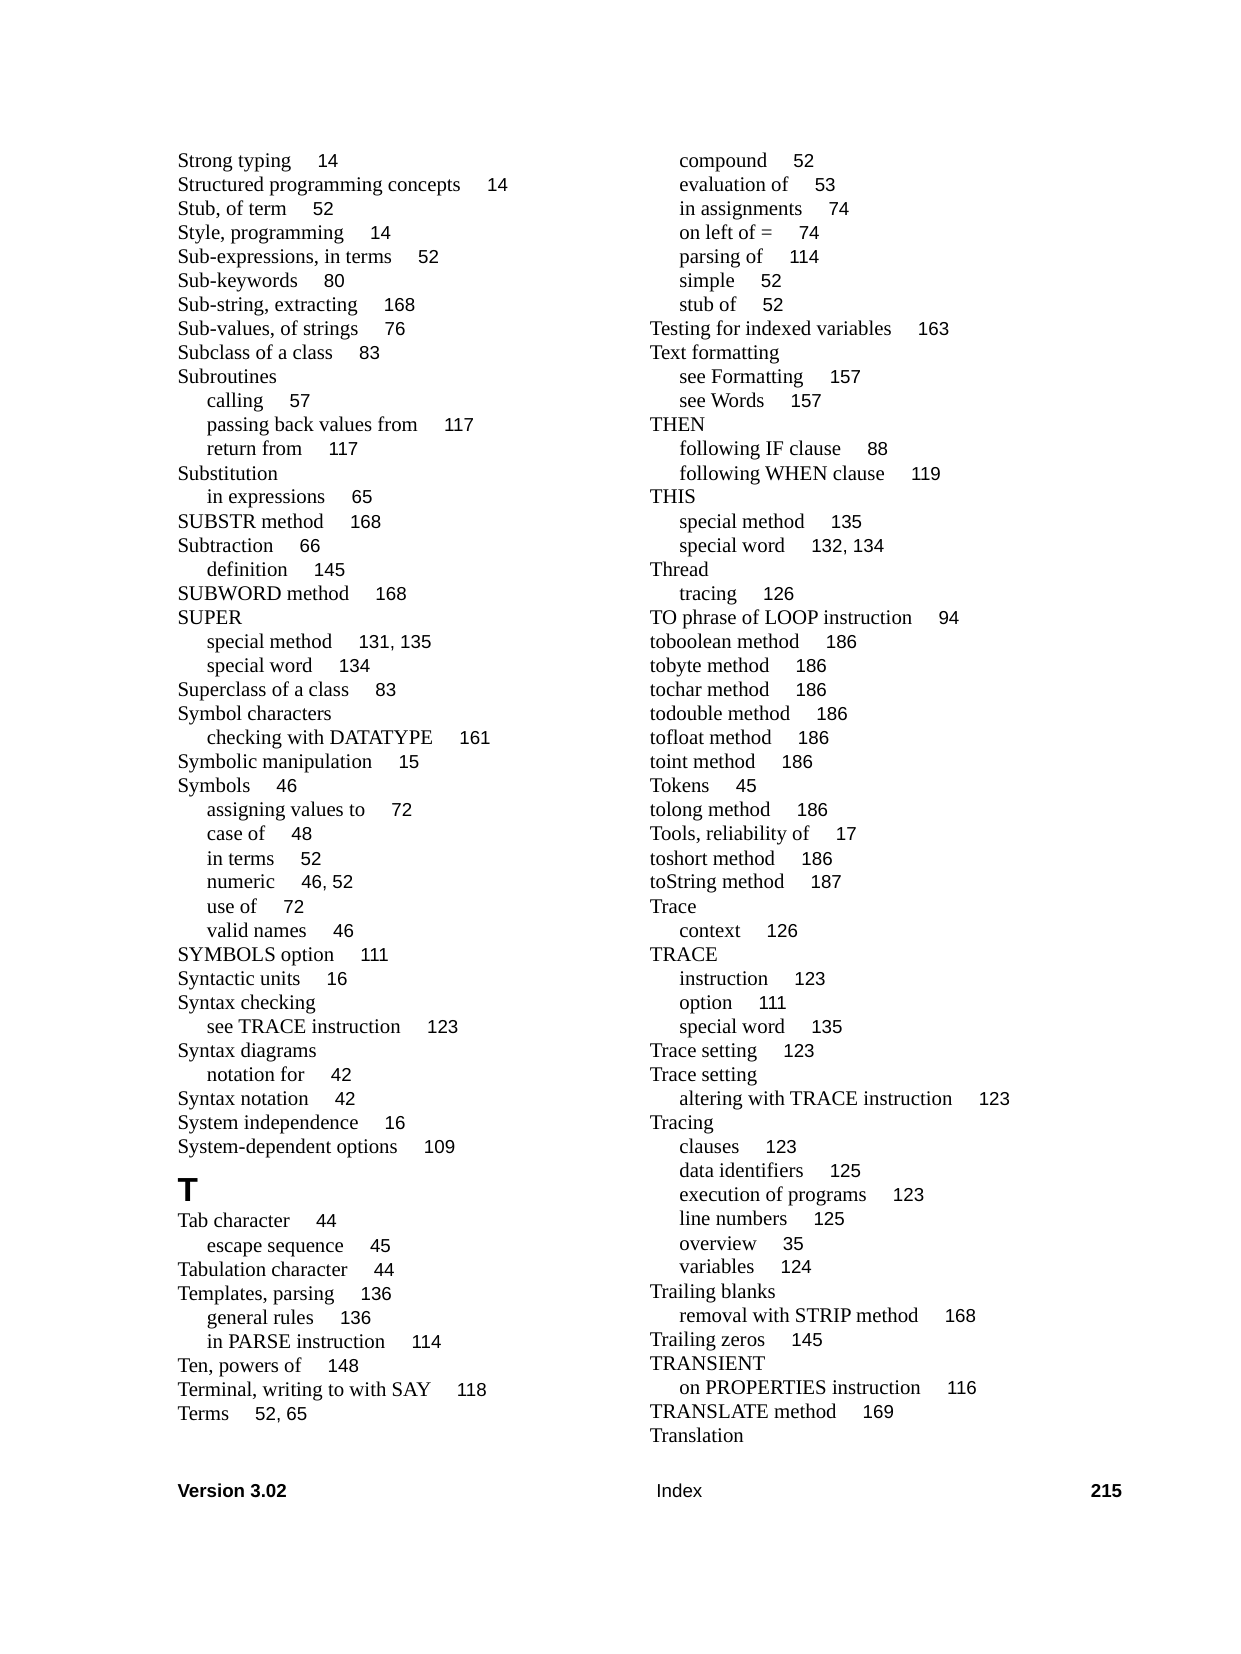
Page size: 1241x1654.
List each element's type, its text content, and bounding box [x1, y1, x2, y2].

text Syntax notation 42 [177, 1086, 649, 1110]
text special method 135 [679, 508, 1122, 533]
text simple 52 [679, 268, 1122, 292]
text TRACE [649, 942, 1122, 966]
text in expressions 65 [207, 484, 649, 508]
text following WHEN clause 119 [679, 460, 1122, 484]
text special word 132, 134 [679, 533, 1122, 557]
text THEN [649, 412, 1122, 436]
text tracing 126 [679, 581, 1122, 605]
text SYMBOLS option 111 [177, 942, 649, 966]
text THIS [649, 484, 1122, 508]
text toint method 186 [649, 749, 1122, 773]
text parsing of 114 [679, 244, 1122, 268]
text clauses 123 [679, 1134, 1122, 1158]
text special word 135 [679, 1014, 1122, 1038]
text checking with DATATYPE 161 [207, 725, 649, 749]
text return from 117 [207, 436, 649, 460]
text Superclass of a class 83 [177, 677, 649, 701]
text Syntactic units 16 [177, 966, 649, 990]
text Subclass of a class 83 [177, 340, 649, 364]
text Trailing zeros 145 [649, 1327, 1122, 1351]
text Syntax diagrams [177, 1038, 649, 1062]
text overview 35 [679, 1230, 1122, 1254]
text altering with TRACE instruction 123 [679, 1086, 1122, 1110]
text option 111 [679, 990, 1122, 1014]
text following IF clause 88 [679, 436, 1122, 460]
text Symbols 46 [177, 773, 649, 797]
text line numbers 125 [679, 1206, 1122, 1230]
text calling 57 [207, 388, 649, 412]
text in assignments 74 [679, 196, 1122, 220]
text toboolean method 186 [649, 629, 1122, 653]
text Text formatting [649, 340, 1122, 364]
text numeric 46, 52 [207, 869, 649, 893]
text Tools, reliability of 17 [649, 821, 1122, 845]
text Translation [649, 1423, 1122, 1447]
text Subtraction 66 [177, 533, 649, 557]
text Tabulation character 44 [177, 1257, 649, 1281]
text tofloat method 186 [649, 725, 1122, 749]
text see Formatting 157 [679, 364, 1122, 388]
text instruction 123 [679, 966, 1122, 990]
text Substitution [177, 460, 649, 484]
text Tracing [649, 1110, 1122, 1134]
text evaluation of 53 [679, 172, 1122, 196]
text on PROPERTIES instruction 116 [679, 1375, 1122, 1399]
text execution of programs 123 [679, 1182, 1122, 1206]
text use of 72 [207, 893, 649, 918]
text SUBWORD method 168 [177, 581, 649, 605]
text Symbolic manipulation 15 [177, 749, 649, 773]
text compound 52 [679, 148, 1122, 172]
text escape sequence 45 [207, 1232, 649, 1257]
text T [177, 1170, 649, 1208]
text see TRACE instruction 123 [207, 1014, 649, 1038]
text Thread [649, 557, 1122, 581]
text Stub, of term 52 [177, 196, 649, 220]
text context 126 [679, 918, 1122, 942]
text Templates, parsing 136 [177, 1281, 649, 1305]
text case of 48 [207, 821, 649, 845]
text special word 134 [207, 653, 649, 677]
text Sub-expressions, in terms 52 [177, 244, 649, 268]
text tochar method 186 [649, 677, 1122, 701]
text todouble method 186 [649, 701, 1122, 725]
text toString method 187 [649, 869, 1122, 893]
text in terms 52 [207, 845, 649, 869]
text SUPER [177, 605, 649, 629]
text toshort method 186 [649, 845, 1122, 869]
text Structured programming concepts 14 [177, 172, 649, 196]
text passing back values from 117 [207, 412, 649, 436]
text removal with STRIP method 168 [679, 1303, 1122, 1327]
text valid names 46 [207, 918, 649, 942]
text TRANSLATE method 169 [649, 1399, 1122, 1423]
text Symbol characters [177, 701, 649, 725]
text data identifiers 125 [679, 1158, 1122, 1182]
text Subroutines [177, 364, 649, 388]
text stub of 52 [679, 292, 1122, 316]
text Syntax checking [177, 990, 649, 1014]
text SUBSTR method 168 [177, 508, 649, 533]
text special method 131, 135 [207, 629, 649, 653]
text Sub-values, of strings 76 [177, 316, 649, 340]
text assigning values to 72 [207, 797, 649, 821]
text notation for 42 [207, 1062, 649, 1086]
text general rules 136 [207, 1305, 649, 1329]
text variables 124 [679, 1254, 1122, 1278]
text on left of = 74 [679, 220, 1122, 244]
text see Words 157 [679, 388, 1122, 412]
text Trailing blanks [649, 1278, 1122, 1303]
text Tab character 44 [177, 1208, 649, 1232]
text Ten, powers of 148 [177, 1353, 649, 1377]
text Tokens 45 [649, 773, 1122, 797]
text Terminal, writing to with SAY 118 [177, 1377, 649, 1401]
text Terms 52, 65 [177, 1401, 649, 1425]
text tolong method 186 [649, 797, 1122, 821]
text Trace setting [649, 1062, 1122, 1086]
text System-dependent options 109 [177, 1134, 649, 1158]
text Style, programming 14 [177, 220, 649, 244]
text Trace [649, 893, 1122, 918]
text Sub-keywords 80 [177, 268, 649, 292]
text Strong typing 14 [177, 148, 649, 172]
text tobyte method 186 [649, 653, 1122, 677]
text System independence 16 [177, 1110, 649, 1134]
text TRANSIENT [649, 1351, 1122, 1375]
text in PARSE instruction 114 [207, 1329, 649, 1353]
text Trace setting 123 [649, 1038, 1122, 1062]
text definition 145 [207, 557, 649, 581]
text Sub-string, extracting 168 [177, 292, 649, 316]
text TO phrase of LOOP instruction 94 [649, 605, 1122, 629]
text Testing for indexed variables 163 [649, 316, 1122, 340]
